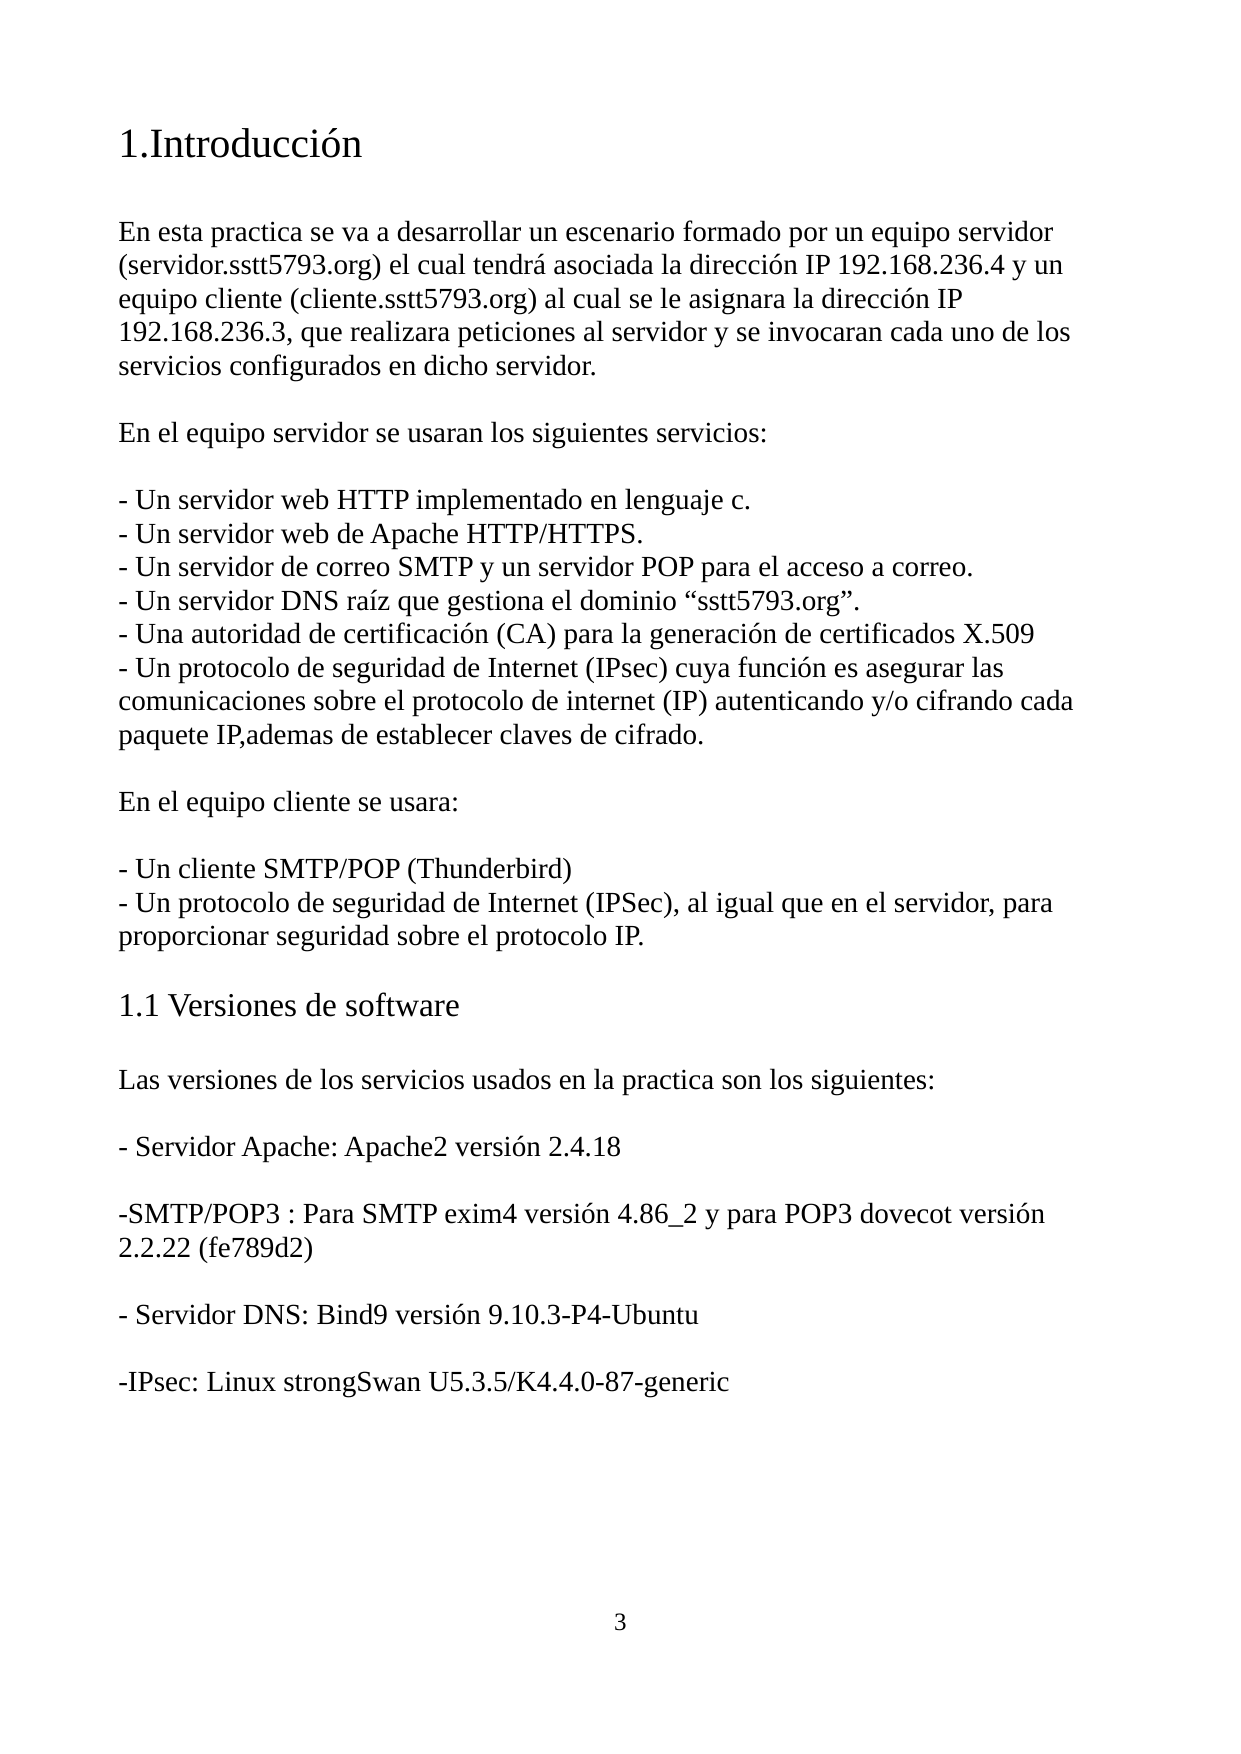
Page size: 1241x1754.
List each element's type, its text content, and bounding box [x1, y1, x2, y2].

text En el equipo cliente se usara: [118, 784, 1122, 818]
text - Servidor Apache: Apache2 versión 2.4.18 [118, 1129, 1122, 1163]
text - Un cliente SMTP/POP (Thunderbird) [118, 851, 1122, 885]
text - Un servidor de correo SMTP y un servidor POP para el acceso a correo. [118, 549, 1122, 583]
text 1.1 Versiones de software [118, 985, 1122, 1024]
text - Servidor DNS: Bind9 versión 9.10.3-P4-Ubuntu [118, 1297, 1122, 1330]
text - Un servidor web HTTP implementado en lenguaje c. [118, 482, 1122, 516]
text - Un protocolo de seguridad de Internet (IPsec) cuya función es asegurar las comunicaciones sobre el protocolo de internet (IP) autenticando y/o cifrando cada paquete IP,ademas de establecer claves de cifrado. [118, 650, 1122, 751]
text - Un protocolo de seguridad de Internet (IPSec), al igual que en el servidor, para proporcionar seguridad sobre el protocolo IP. [118, 885, 1122, 952]
text - Un servidor DNS raíz que gestiona el dominio “sstt5793.org”. [118, 583, 1122, 616]
text 1.Introducción [118, 118, 1122, 166]
text - Una autoridad de certificación (CA) para la generación de certificados X.509 [118, 616, 1122, 650]
text En esta practica se va a desarrollar un escenario formado por un equipo servidor (servidor.sstt5793.org) el cual tendrá asociada la dirección IP 192.168.236.4 y un equipo cliente (cliente.sstt5793.org) al cual se le asignara la dirección IP 192.168.236.3, que realizara peticiones al servidor y se invocaran cada uno de los servicios configurados en dicho servidor. [118, 214, 1122, 382]
text -IPsec: Linux strongSwan U5.3.5/K4.4.0-87-generic [118, 1364, 1122, 1397]
text Las versiones de los servicios usados en la practica son los siguientes: [118, 1062, 1122, 1096]
text En el equipo servidor se usaran los siguientes servicios: [118, 415, 1122, 449]
text -SMTP/POP3 : Para SMTP exim4 versión 4.86_2 y para POP3 dovecot versión 2.2.22 (fe789d2) [118, 1196, 1122, 1263]
text - Un servidor web de Apache HTTP/HTTPS. [118, 516, 1122, 549]
